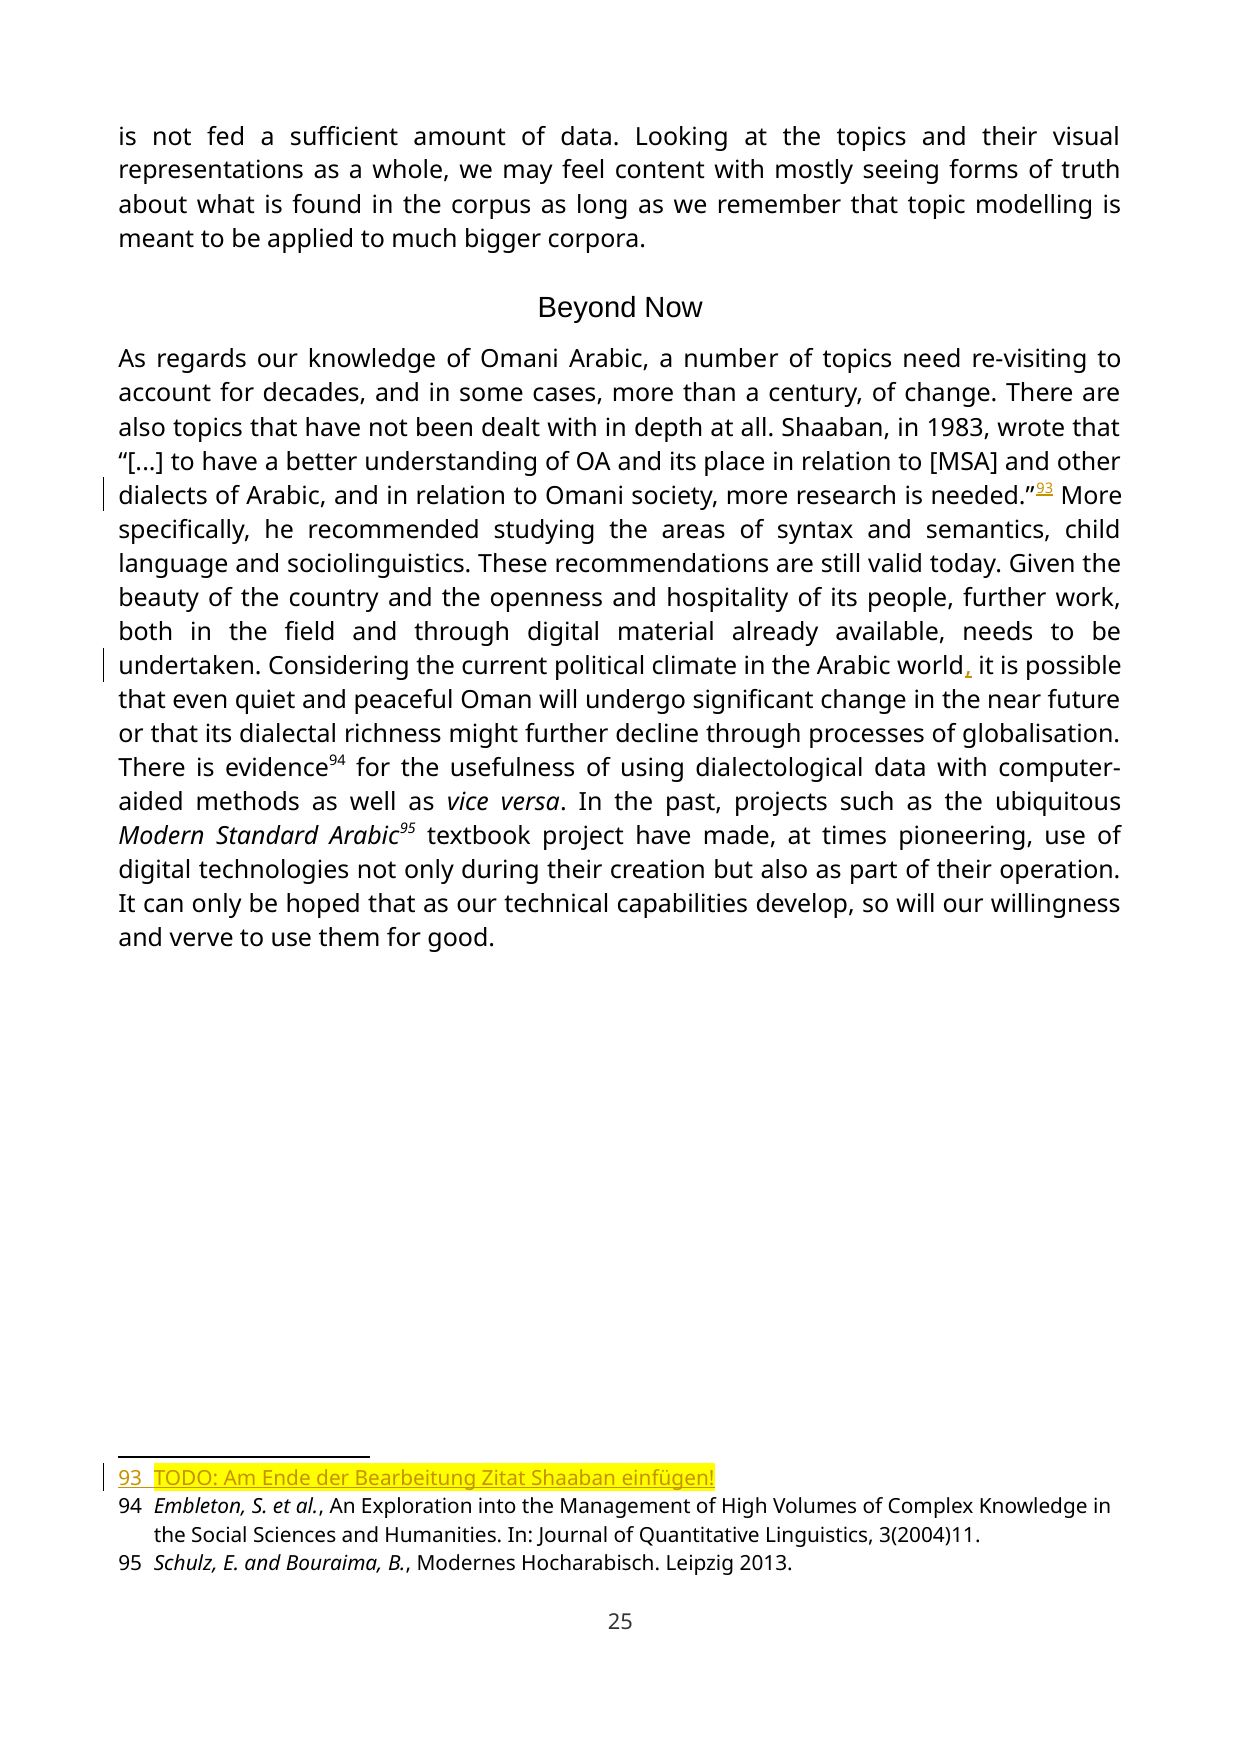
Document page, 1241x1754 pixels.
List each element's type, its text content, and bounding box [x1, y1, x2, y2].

text Schulz, E. and Bouraima, B., Modernes Hocharabisch. Leipzig 2013. [118, 1548, 1122, 1577]
text is not fed a sufficient amount of data. Looking at the topics and their visual representations as a whole, we may feel content with mostly seeing forms of truth about what is found in the corpus as long as we remember that topic modelling is meant to be applied to much bigger corpora. [118, 118, 1122, 254]
subtitle Beyond Now [118, 290, 1122, 323]
text TODO: Am Ende der Bearbeitung Zitat Shaaban einfügen! [118, 1463, 1122, 1491]
text Embleton, S. et al., An Exploration into the Management of High Volumes of Complex Knowledge in the Social Sciences and Humanities. In: Journal of Quantitative Linguistics, 3(2004)11. [118, 1491, 1122, 1548]
text As regards our knowledge of Omani Arabic, a number of topics need re-visiting to account for decades, and in some cases, more than a century, of change. There are also topics that have not been dealt with in depth at all. Shaaban, in 1983, wrote that “[...] to have a better understanding of OA and its place in relation to [MSA] and other dialects of Arabic, and in relation to Omani society, more research is needed.” More specifically, he recommended studying the areas of syntax and semantics, child language and sociolinguistics. These recommendations are still valid today. Given the beauty of the country and the openness and hospitality of its people, further work, both in the field and through digital material already available, needs to be undertaken. Considering the current political climate in the Arabic world, it is possible that even quiet and peaceful Oman will undergo significant change in the near future or that its dialectal richness might further decline through processes of globalisation. There is evidence for the usefulness of using dialectological data with computer-aided methods as well as vice versa. In the past, projects such as the ubiquitous Modern Standard Arabic textbook project have made, at times pioneering, use of digital technologies not only during their creation but also as part of their operation. It can only be hoped that as our technical capabilities develop, so will our willingness and verve to use them for good. [118, 341, 1122, 954]
